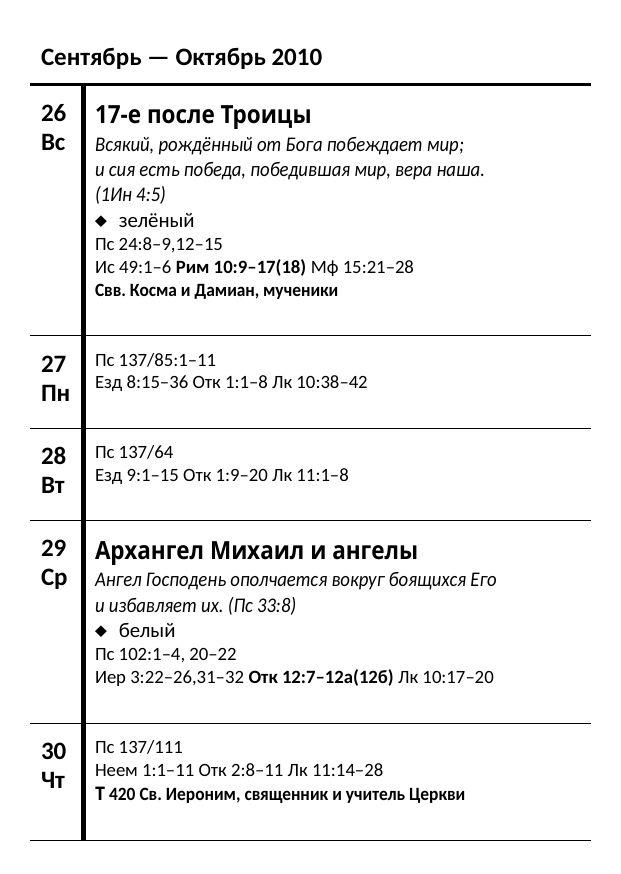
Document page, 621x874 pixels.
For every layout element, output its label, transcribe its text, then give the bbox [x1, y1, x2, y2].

table_cell Пс 137/111 Неем 1:1–11 Отк 2:8–11 Лк 11:14–28 T 420 Св. Иероним, священник и учитель Церкви [86, 724, 591, 840]
table_cell Пс 137/64 Езд 9:1–15 Отк 1:9–20 Лк 11:1–8 [86, 429, 591, 520]
table_cell Архангел Михаил и ангелы Ангел Господень ополчается вокруг боящихся Его и избавляет их. (Пс 33:8) белый Пс 102:1–4, 20–22 Иер 3:22–26,31–32 Отк 12:7–12а(12б) Лк 10:17–20 [86, 521, 591, 723]
table_header Сентябрь — Октябрь 2010 [30, 30, 591, 83]
table_cell 17-е после Троицы Всякий, рождённый от Бога побеждает мир; и сия есть победа, победившая мир, вера наша. (1Ин 4:5) зелёный Пс 24:8–9,12–15 Ис 49:1–6 Рим 10:9–17(18) Мф 15:21–28 Свв. Косма и Дамиан, мученики [86, 86, 591, 335]
table_cell Пс 137/85:1–11 Езд 8:15–36 Отк 1:1–8 Лк 10:38–42 [86, 336, 591, 428]
table_cell 26 Вс [30, 86, 81, 335]
table_cell 30 Чт [30, 724, 81, 840]
table_cell 27 Пн [30, 336, 81, 428]
table_cell 29 Ср [30, 521, 81, 723]
table_cell 28 Вт [30, 429, 81, 520]
